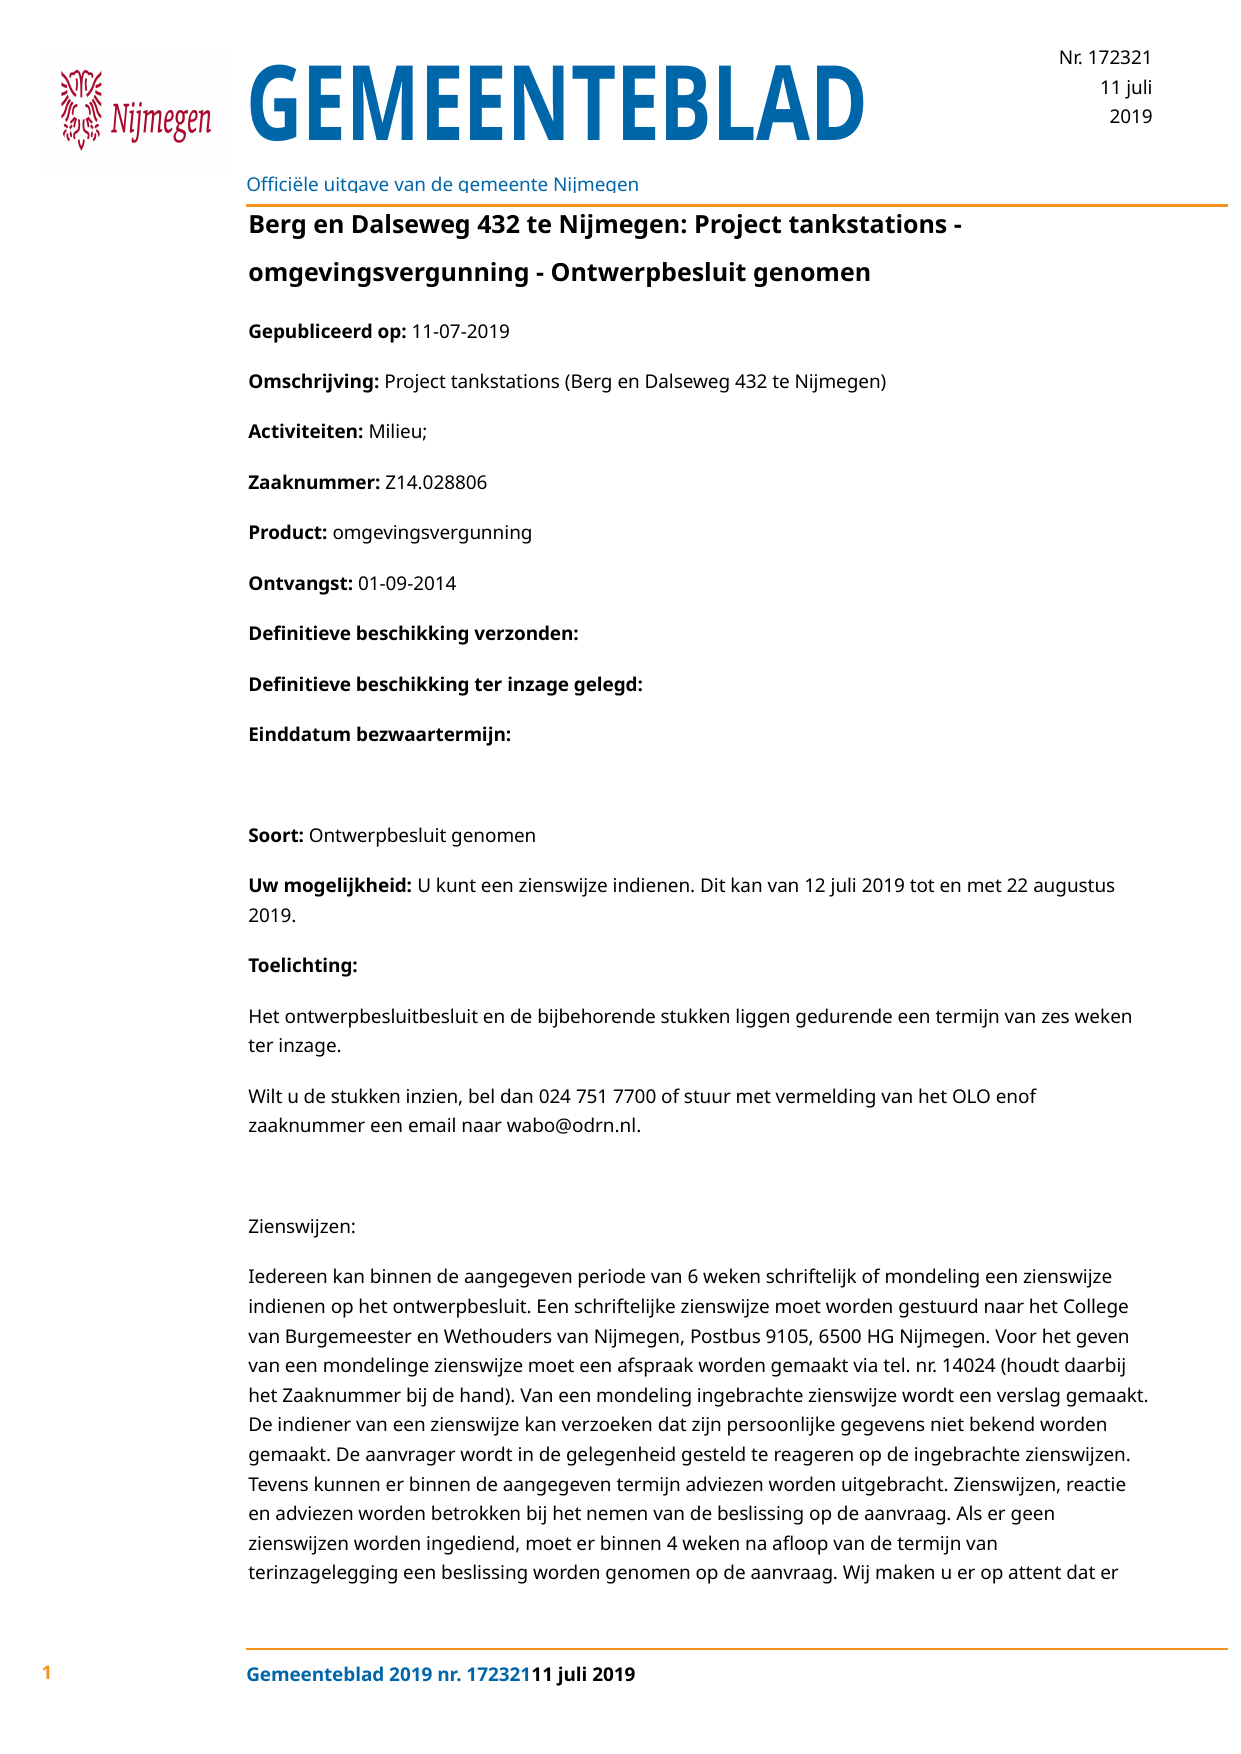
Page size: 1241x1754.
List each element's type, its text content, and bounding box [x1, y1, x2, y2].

text Omschrijving: Project tankstations (Berg en Dalseweg 432 te Nijmegen) [248, 368, 1152, 394]
text Product: omgevingsvergunning [248, 519, 1152, 545]
picture [41, 47, 231, 172]
text Gepubliceerd op: 11-07-2019 [248, 318, 1152, 344]
text Berg en Dalseweg 432 te Nijmegen: Project tankstations - omgevingsvergunning - Ontwerpbesluit genomen [248, 207, 1152, 288]
text Definitieve beschikking ter inzage gelegd: [248, 671, 1152, 697]
text Activiteiten: Milieu; [248, 419, 1152, 444]
text Toelichting: [248, 952, 1152, 978]
text Ontvangst: 01-09-2014 [248, 570, 1152, 596]
text Definitieve beschikking verzonden: [248, 620, 1152, 646]
text Zienswijzen: [248, 1213, 1152, 1239]
text Het ontwerpbesluitbesluit en de bijbehorende stukken liggen gedurende een termijn van zes weken ter inzage. [248, 1003, 1152, 1058]
text Uw mogelijkheid: U kunt een zienswijze indienen. Dit kan van 12 juli 2019 tot en met 22 augustus 2019. [248, 872, 1152, 928]
text Zaaknummer: Z14.028806 [248, 469, 1152, 495]
text Wilt u de stukken inzien, bel dan 024 751 7700 of stuur met vermelding van het OLO enof zaaknummer een email naar wabo@odrn.nl. [248, 1083, 1152, 1138]
text Iedereen kan binnen de aangegeven periode van 6 weken schriftelijk of mondeling een zienswijze indienen op het ontwerpbesluit. Een schriftelijke zienswijze moet worden gestuurd naar het College van Burgemeester en Wethouders van Nijmegen, Postbus 9105, 6500 HG Nijmegen. Voor het geven van een mondelinge zienswijze moet een afspraak worden gemaakt via tel. nr. 14024 (houdt daarbij het Zaaknummer bij de hand). Van een mondeling ingebrachte zienswijze wordt een verslag gemaakt. De indiener van een zienswijze kan verzoeken dat zijn persoonlijke gegevens niet bekend worden gemaakt. De aanvrager wordt in de gelegenheid gesteld te reageren op de ingebrachte zienswijzen. Tevens kunnen er binnen de aangegeven termijn adviezen worden uitgebracht. Zienswijzen, reactie en adviezen worden betrokken bij het nemen van de beslissing op de aanvraag. Als er geen zienswijzen worden ingediend, moet er binnen 4 weken na afloop van de termijn van terinzagelegging een beslissing worden genomen op de aanvraag. Wij maken u er op attent dat er [248, 1264, 1152, 1585]
text Soort: Ontwerpbesluit genomen [248, 822, 1152, 848]
text Einddatum bezwaartermijn: [248, 721, 1152, 747]
